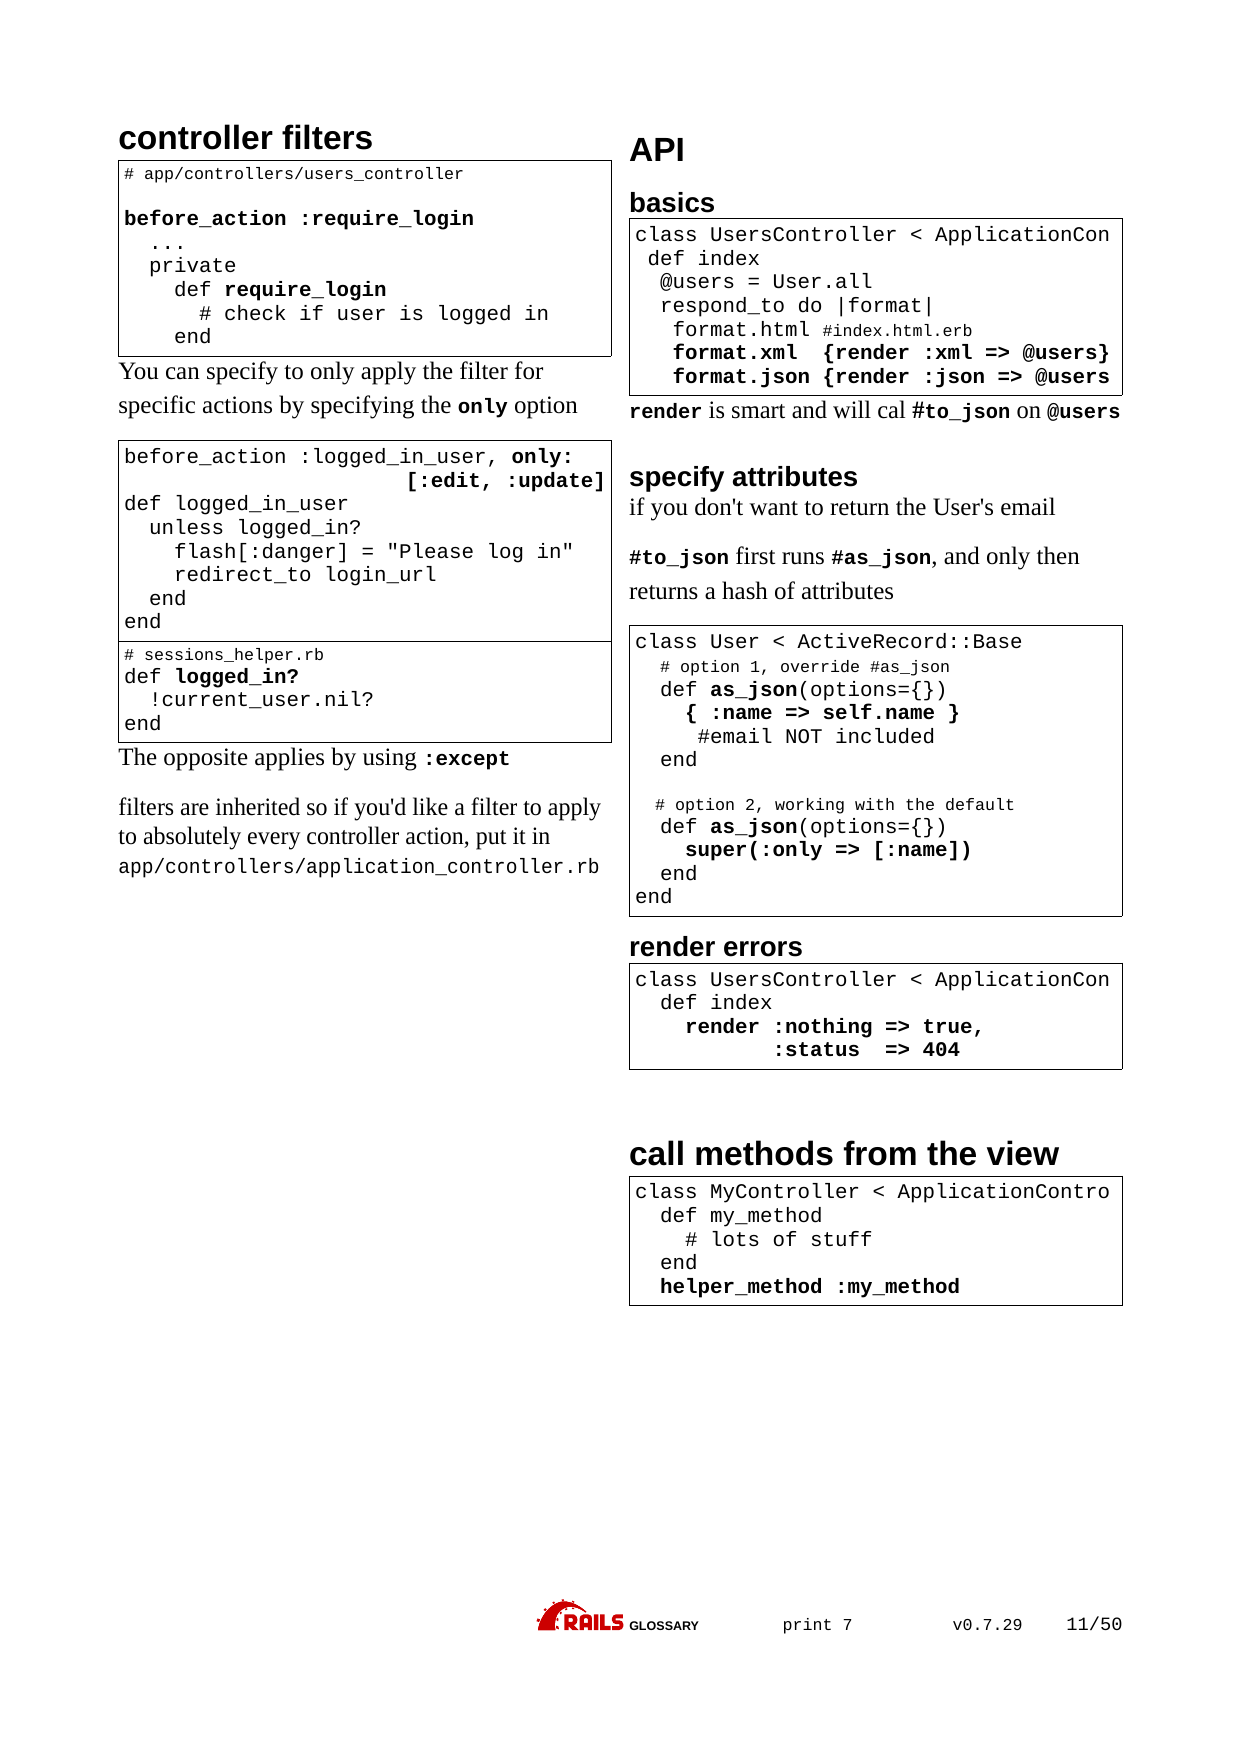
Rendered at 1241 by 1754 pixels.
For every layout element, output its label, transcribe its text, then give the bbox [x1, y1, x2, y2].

subtitle specify attributes [629, 460, 1122, 492]
text #to_json first runs #as_json, and only then returns a hash of attributes [629, 541, 1122, 605]
table_header before_action :logged_in_user, only: [:edit, :update] def logged_in_user unless logged_in? flash[:danger] = "Please log in" redirect_to login_url end end [119, 441, 611, 641]
text You can specify to only apply the filter for specific actions by specifying the only option [118, 357, 611, 420]
subtitle render errors [629, 931, 1122, 963]
subtitle controller filters [118, 118, 611, 157]
text The opposite applies by using :except [118, 743, 611, 772]
text filters are inherited so if you'd like a filter to apply to absolutely every controller action, put it in app/controllers/application_controller.rb [118, 792, 611, 879]
table_header class User < ActiveRecord::Base # option 1, override #as_json def as_json(options={}) { :name => self.name } #email NOT included end # option 2, working with the default def as_json(options={}) super(:only => [:name]) end end [630, 626, 1122, 916]
subtitle basics [629, 186, 1122, 218]
table_header class UsersController < ApplicationCon def index render :nothing => true, :status => 404 [630, 964, 1122, 1069]
table_header class MyController < ApplicationContro def my_method # lots of stuff end helper_method :my_method [630, 1177, 1122, 1305]
subtitle call methods from the view [629, 1134, 1122, 1173]
text render is smart and will cal #to_json on @users [629, 396, 1122, 425]
subtitle API [629, 130, 1122, 168]
table_header # app/controllers/users_controller before_action :require_login ... private def require_login # check if user is logged in end [119, 161, 611, 356]
table_header class UsersController < ApplicationCon def index @users = User.all respond_to do |format| format.html #index.html.erb format.xml {render :xml => @users} format.json {render :json => @users [630, 219, 1122, 395]
table_cell # sessions_helper.rb def logged_in? !current_user.nil? end [119, 642, 611, 742]
text if you don't want to return the User's email [629, 492, 1122, 521]
